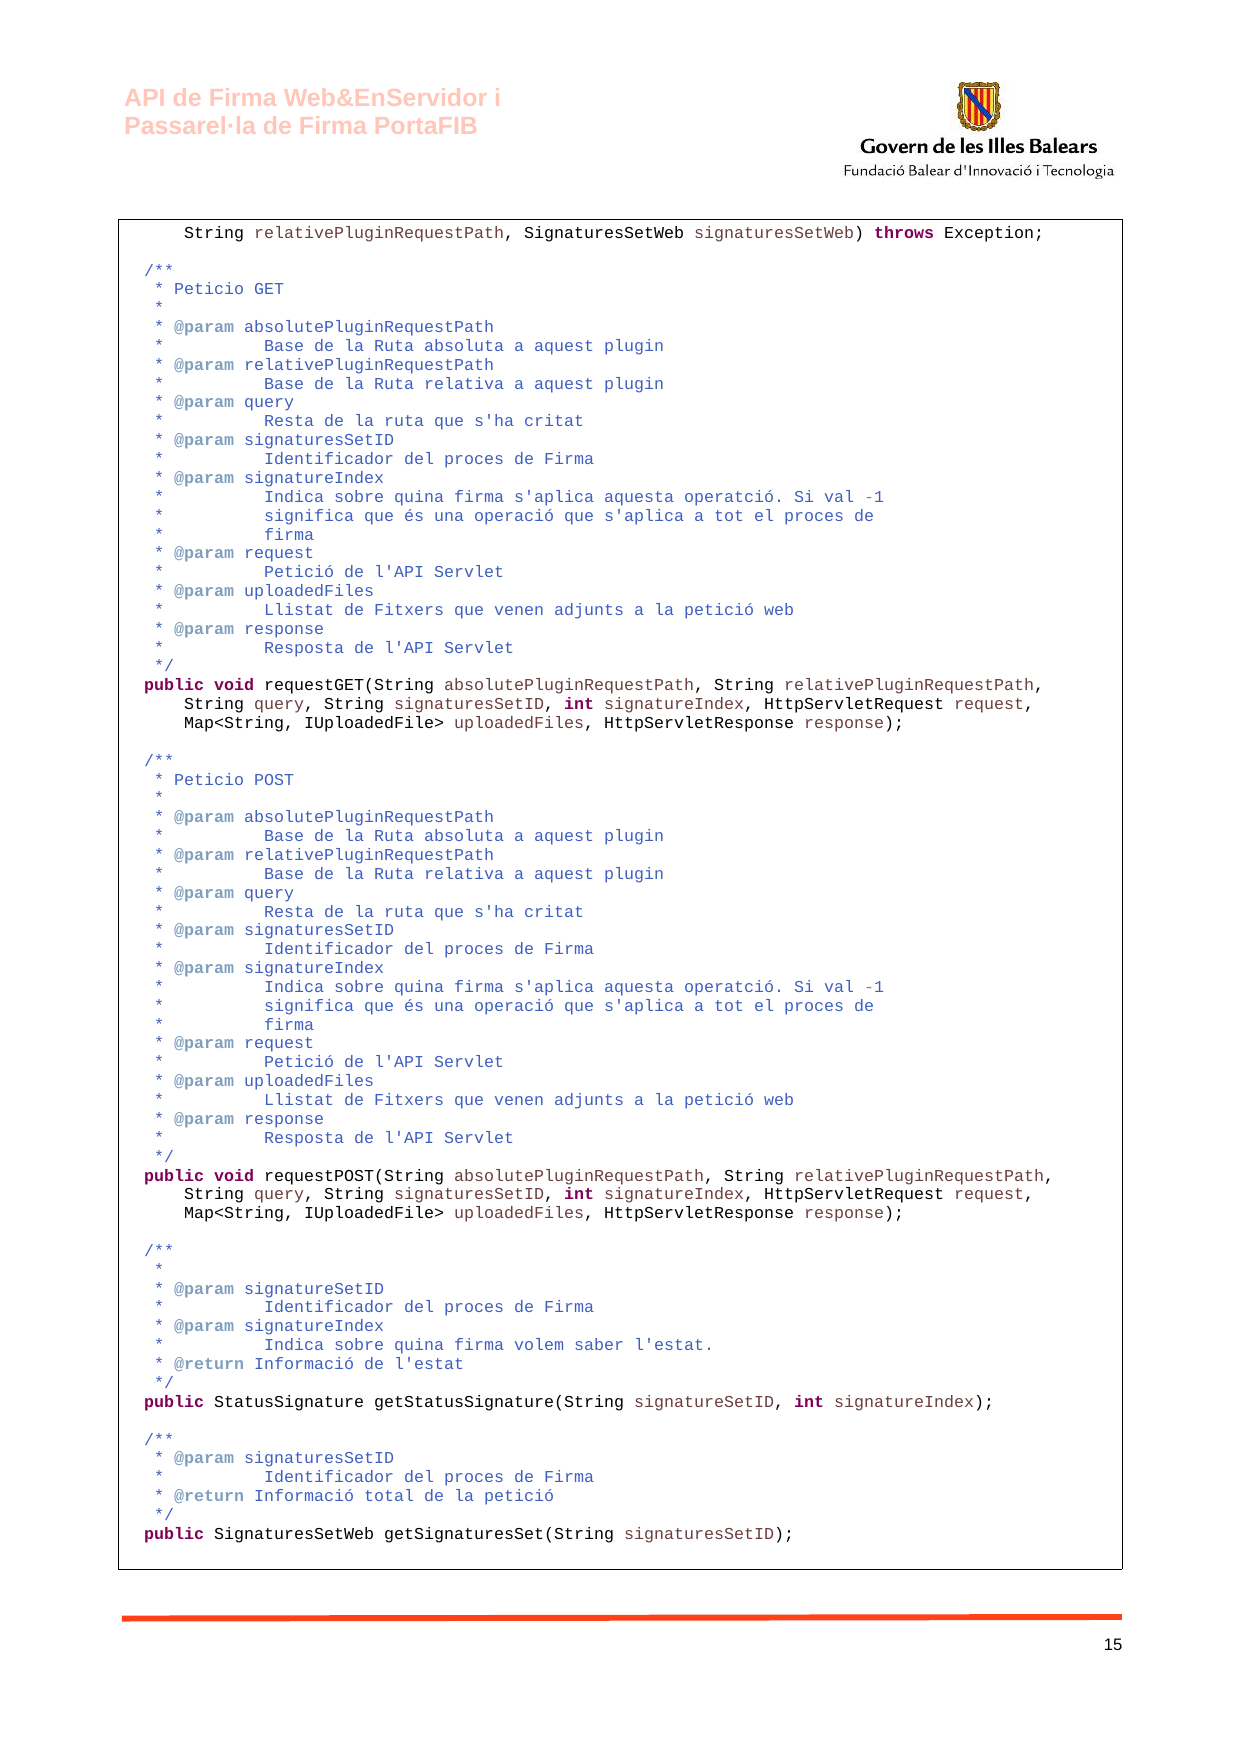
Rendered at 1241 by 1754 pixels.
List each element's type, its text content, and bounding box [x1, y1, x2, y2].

table_header String relativePluginRequestPath, SignaturesSetWeb signaturesSetWeb) throws Exception; /** * Peticio GET * * @param absolutePluginRequestPath * Base de la Ruta absoluta a aquest plugin * @param relativePluginRequestPath * Base de la Ruta relativa a aquest plugin * @param query * Resta de la ruta que s'ha critat * @param signaturesSetID * Identificador del proces de Firma * @param signatureIndex * Indica sobre quina firma s'aplica aquesta operatció. Si val -1 * significa que és una operació que s'aplica a tot el proces de * firma * @param request * Petició de l'API Servlet * @param uploadedFiles * Llistat de Fitxers que venen adjunts a la petició web * @param response * Resposta de l'API Servlet */ public void requestGET(String absolutePluginRequestPath, String relativePluginRequestPath, String query, String signaturesSetID, int signatureIndex, HttpServletRequest request, Map<String, IUploadedFile> uploadedFiles, HttpServletResponse response); /** * Peticio POST * * @param absolutePluginRequestPath * Base de la Ruta absoluta a aquest plugin * @param relativePluginRequestPath * Base de la Ruta relativa a aquest plugin * @param query * Resta de la ruta que s'ha critat * @param signaturesSetID * Identificador del proces de Firma * @param signatureIndex * Indica sobre quina firma s'aplica aquesta operatció. Si val -1 * significa que és una operació que s'aplica a tot el proces de * firma * @param request * Petició de l'API Servlet * @param uploadedFiles * Llistat de Fitxers que venen adjunts a la petició web * @param response * Resposta de l'API Servlet */ public void requestPOST(String absolutePluginRequestPath, String relativePluginRequestPath, String query, String signaturesSetID, int signatureIndex, HttpServletRequest request, Map<String, IUploadedFile> uploadedFiles, HttpServletResponse response); /** * * @param signatureSetID * Identificador del proces de Firma * @param signatureIndex * Indica sobre quina firma volem saber l'estat. * @return Informació de l'estat */ public StatusSignature getStatusSignature(String signatureSetID, int signatureIndex); /** * @param signaturesSetID * Identificador del proces de Firma * @return Informació total de la petició */ public SignaturesSetWeb getSignaturesSet(String signaturesSetID); [119, 220, 1122, 1569]
picture [840, 82, 1117, 179]
